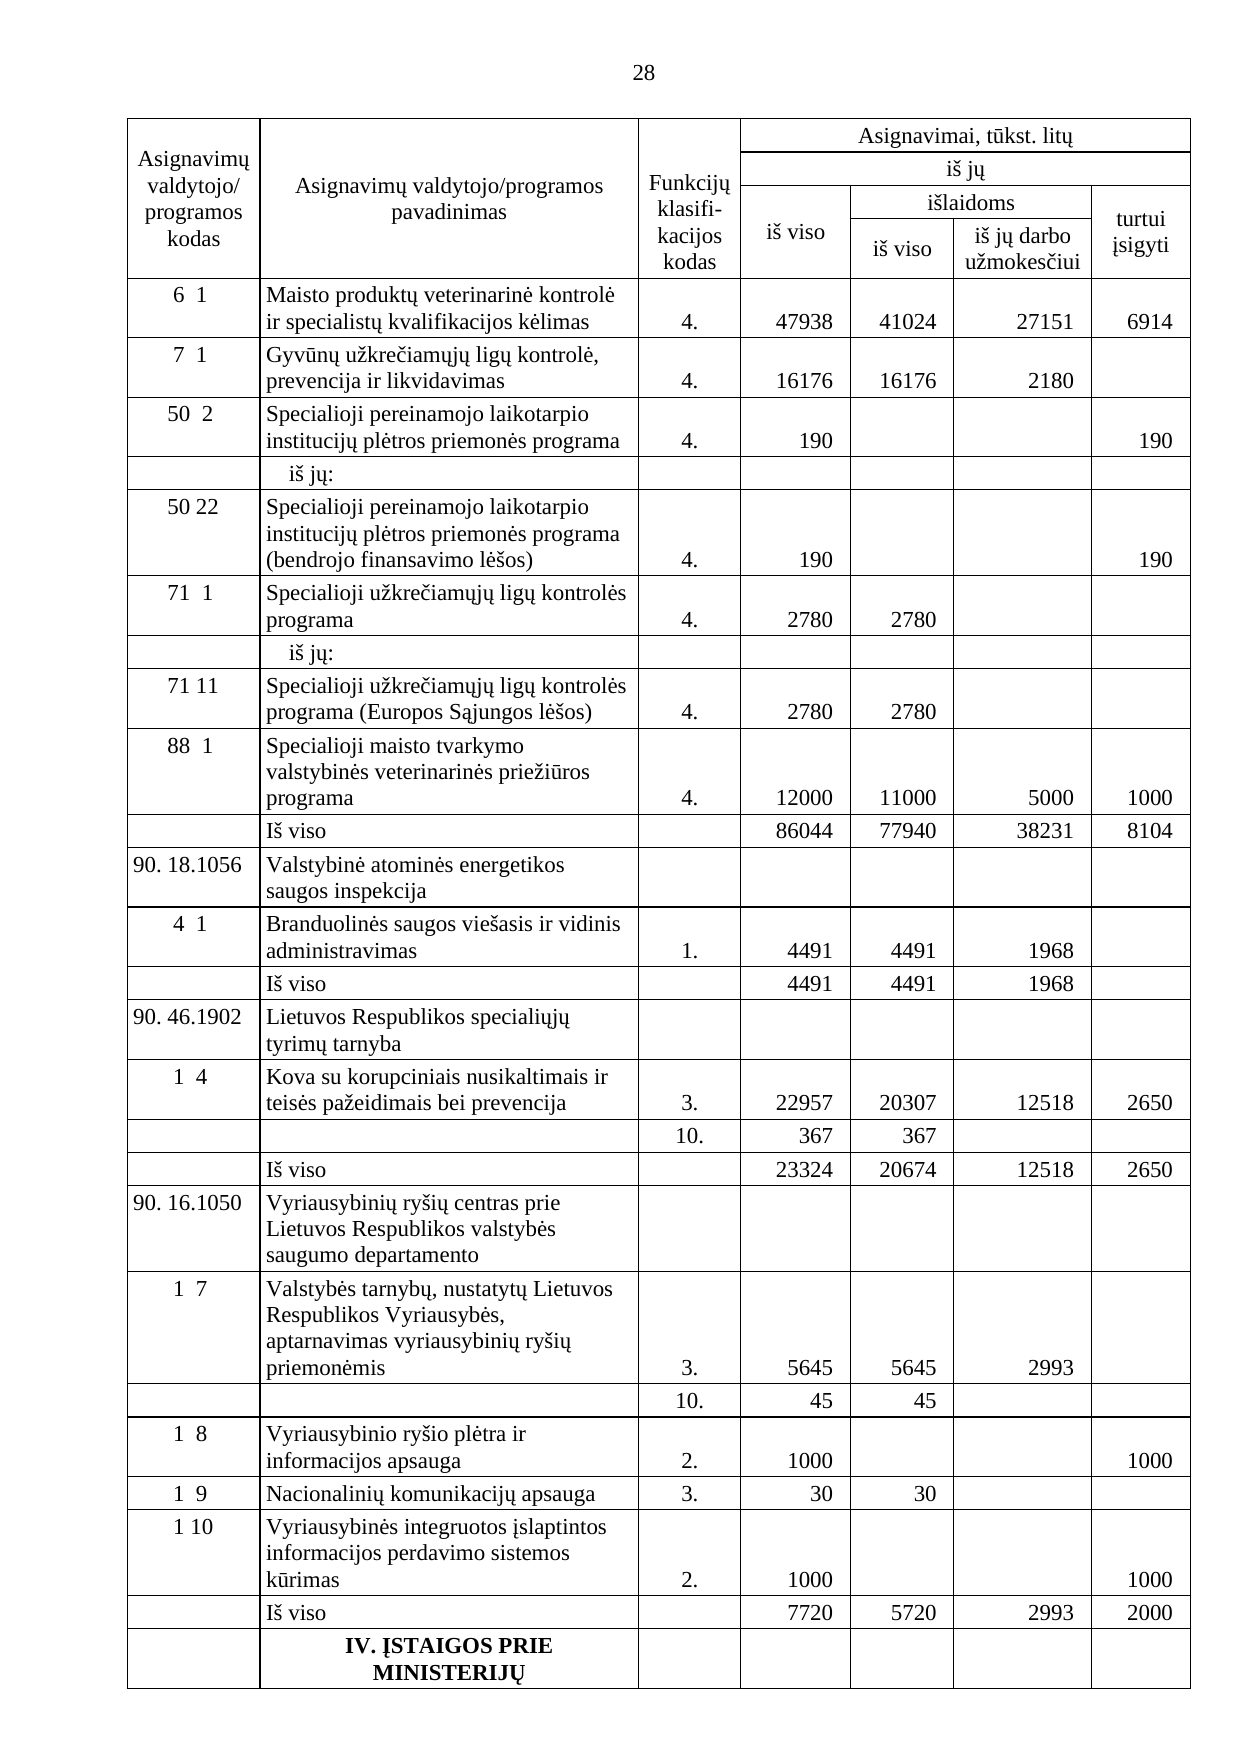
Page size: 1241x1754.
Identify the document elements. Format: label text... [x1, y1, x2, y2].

table_cell 20307 [851, 1060, 953, 1118]
table_cell 1 8 [128, 1418, 259, 1476]
table_cell [128, 1384, 259, 1416]
table_cell [1092, 576, 1190, 635]
table_cell [1092, 457, 1190, 489]
table_cell [851, 636, 953, 668]
table_cell [851, 398, 953, 456]
table_cell 190 [1092, 490, 1190, 575]
table_cell 1 4 [128, 1060, 259, 1118]
table_cell [128, 967, 259, 999]
table_cell 88 1 [128, 729, 259, 814]
table_cell [1092, 908, 1190, 966]
table_cell 23324 [741, 1153, 850, 1185]
table_cell [128, 1629, 259, 1688]
table_cell [851, 848, 953, 906]
table_cell 2. [639, 1510, 740, 1595]
table_cell [851, 1186, 953, 1271]
table_cell Lietuvos Respublikos specialiųjų tyrimų tarnyba [261, 1000, 638, 1059]
table_cell 4491 [851, 967, 953, 999]
table_cell 2780 [851, 576, 953, 635]
table_cell 2993 [954, 1272, 1091, 1383]
table_cell 3. [639, 1477, 740, 1509]
table_cell iš viso [851, 219, 953, 277]
table_cell 50 22 [128, 490, 259, 575]
table_cell [954, 457, 1091, 489]
table_cell 12518 [954, 1153, 1091, 1185]
table_cell 5645 [851, 1272, 953, 1383]
table_cell 190 [1092, 398, 1190, 456]
table_cell 90. 18.1056 [128, 848, 259, 906]
table_cell 5645 [741, 1272, 850, 1383]
table_cell 6914 [1092, 279, 1190, 337]
table_cell 90. 46.1902 [128, 1000, 259, 1059]
table_cell 50 2 [128, 398, 259, 456]
table_cell 4491 [741, 908, 850, 966]
table_cell Vyriausybinių ryšių centras prie Lietuvos Respublikos valstybės saugumo departamento [261, 1186, 638, 1271]
table_cell 1968 [954, 967, 1091, 999]
table_cell [954, 669, 1091, 728]
table_cell išlaidoms [851, 186, 1091, 218]
table_cell [639, 457, 740, 489]
table_cell iš jų: [261, 636, 638, 668]
table_cell [639, 967, 740, 999]
table_header Funkcijų klasifi­kacijos kodas [639, 119, 740, 277]
table_cell 190 [741, 490, 850, 575]
table_cell 1 7 [128, 1272, 259, 1383]
table_cell 77940 [851, 815, 953, 847]
table_cell [1092, 1384, 1190, 1416]
table_cell [1092, 1000, 1190, 1059]
table_cell 7720 [741, 1596, 850, 1628]
table_cell 2993 [954, 1596, 1091, 1628]
table_cell 1000 [741, 1418, 850, 1476]
table_cell 3. [639, 1272, 740, 1383]
table_cell 1000 [741, 1510, 850, 1595]
table_cell [741, 1629, 850, 1688]
table_cell [851, 490, 953, 575]
table_cell [741, 848, 850, 906]
table_cell 86044 [741, 815, 850, 847]
table_cell [954, 1629, 1091, 1688]
table_cell 5000 [954, 729, 1091, 814]
table_cell Iš viso [261, 815, 638, 847]
table_cell 2000 [1092, 1596, 1190, 1628]
table_cell [954, 1186, 1091, 1271]
table_cell Kova su korupciniais nusikaltimais ir teisės pažeidimais bei prevencija [261, 1060, 638, 1118]
table_cell [128, 636, 259, 668]
table_cell [639, 1596, 740, 1628]
table_cell iš jų: [261, 457, 638, 489]
table_cell 1000 [1092, 729, 1190, 814]
table_cell 1000 [1092, 1418, 1190, 1476]
table_cell iš viso [741, 186, 850, 277]
table_cell [1092, 1272, 1190, 1383]
table_cell 4. [639, 338, 740, 397]
table_cell [639, 1629, 740, 1688]
table_cell 2780 [851, 669, 953, 728]
table_cell 5720 [851, 1596, 953, 1628]
table_cell 90. 16.1050 [128, 1186, 259, 1271]
table_cell [954, 848, 1091, 906]
table_cell Nacionalinių komunikacijų apsauga [261, 1477, 638, 1509]
table_cell 11000 [851, 729, 953, 814]
table_cell [639, 848, 740, 906]
table_cell 45 [851, 1384, 953, 1416]
table_cell [639, 636, 740, 668]
table_header Asignavimai, tūkst. litų [741, 119, 1190, 151]
table_cell [128, 1596, 259, 1628]
table_cell [1092, 1120, 1190, 1152]
table_cell 71 11 [128, 669, 259, 728]
table_cell iš jų darbo užmokesčiui [954, 219, 1091, 277]
table_cell 47938 [741, 279, 850, 337]
table_cell Iš viso [261, 1153, 638, 1185]
table_cell [261, 1120, 638, 1152]
table_cell 367 [851, 1120, 953, 1152]
table_cell [639, 1186, 740, 1271]
table_cell [954, 636, 1091, 668]
table_cell 4. [639, 576, 740, 635]
table_cell [851, 1629, 953, 1688]
table_cell Valstybinė atominės energetikos saugos inspekcija [261, 848, 638, 906]
table_cell 2650 [1092, 1153, 1190, 1185]
table_cell IV. ĮSTAIGOS PRIE MINISTERIJŲ [261, 1629, 638, 1688]
table_cell 4 1 [128, 908, 259, 966]
table_cell [1092, 1477, 1190, 1509]
table_cell [851, 457, 953, 489]
table_cell [261, 1384, 638, 1416]
table_cell 1968 [954, 908, 1091, 966]
table_cell [954, 576, 1091, 635]
table_cell 2180 [954, 338, 1091, 397]
table_cell [741, 457, 850, 489]
table_cell [1092, 967, 1190, 999]
table_cell 3. [639, 1060, 740, 1118]
table_cell 10. [639, 1120, 740, 1152]
table_cell 4. [639, 279, 740, 337]
table_cell [851, 1000, 953, 1059]
table_header Asignavimų valdytojo/programos pavadinimas [261, 119, 638, 277]
table_cell 2780 [741, 669, 850, 728]
table_cell iš jų [741, 153, 1190, 184]
table_cell 4. [639, 669, 740, 728]
table_cell [741, 1000, 850, 1059]
table_cell [639, 1153, 740, 1185]
table_cell 12518 [954, 1060, 1091, 1118]
table_cell 1. [639, 908, 740, 966]
table_cell [1092, 669, 1190, 728]
table_cell 6 1 [128, 279, 259, 337]
table_cell Specialioji užkrečiamųjų ligų kontrolės programa [261, 576, 638, 635]
table_cell Iš viso [261, 967, 638, 999]
table_cell [1092, 1186, 1190, 1271]
table_cell 4. [639, 490, 740, 575]
table_cell 38231 [954, 815, 1091, 847]
table_cell 45 [741, 1384, 850, 1416]
table_cell 4. [639, 729, 740, 814]
table_cell 12000 [741, 729, 850, 814]
table_cell 1000 [1092, 1510, 1190, 1595]
table_cell Specialioji užkrečiamųjų ligų kontrolės programa (Europos Sąjungos lėšos) [261, 669, 638, 728]
table_cell Vyriausybinės integruotos įslaptintos informacijos perdavimo sistemos kūrimas [261, 1510, 638, 1595]
table_cell [1092, 636, 1190, 668]
table_cell [741, 1186, 850, 1271]
table_cell [639, 1000, 740, 1059]
table_cell Maisto produktų veterinarinė kontrolė ir specialistų kvalifikacijos kėlimas [261, 279, 638, 337]
table_cell 2. [639, 1418, 740, 1476]
table_cell 2650 [1092, 1060, 1190, 1118]
table_cell [128, 457, 259, 489]
table_cell [128, 1120, 259, 1152]
table_cell 8104 [1092, 815, 1190, 847]
table_cell 30 [741, 1477, 850, 1509]
table_cell Specialioji pereinamojo laikotarpio institucijų plėtros priemonės programa (bendrojo finansavimo lėšos) [261, 490, 638, 575]
table_cell 30 [851, 1477, 953, 1509]
table_cell [128, 1153, 259, 1185]
table_cell 4. [639, 398, 740, 456]
table_cell [954, 398, 1091, 456]
table_header Asignavimų valdytojo/ programos kodas [128, 119, 259, 277]
table_cell [954, 1418, 1091, 1476]
table_cell 1 9 [128, 1477, 259, 1509]
table_cell 4491 [741, 967, 850, 999]
table_cell 2780 [741, 576, 850, 635]
table_cell Valstybės tarnybų, nustatytų Lietuvos Respublikos Vyriausybės, aptarnavimas vyriausybinių ryšių priemonėmis [261, 1272, 638, 1383]
table_cell Gyvūnų užkrečiamųjų ligų kontrolė, prevencija ir likvidavimas [261, 338, 638, 397]
table_cell 41024 [851, 279, 953, 337]
table_cell 71 1 [128, 576, 259, 635]
table_cell Branduolinės saugos viešasis ir vidinis administravimas [261, 908, 638, 966]
table_cell 22957 [741, 1060, 850, 1118]
table_cell Vyriausybinio ryšio plėtra ir informacijos apsauga [261, 1418, 638, 1476]
table_cell [851, 1510, 953, 1595]
table_cell turtui įsigyti [1092, 186, 1190, 277]
table_cell 7 1 [128, 338, 259, 397]
table_cell [128, 815, 259, 847]
table_cell [1092, 338, 1190, 397]
table_cell [851, 1418, 953, 1476]
table_cell Iš viso [261, 1596, 638, 1628]
table_cell [954, 1000, 1091, 1059]
table_cell [954, 490, 1091, 575]
table_cell 27151 [954, 279, 1091, 337]
table_cell 16176 [851, 338, 953, 397]
table_cell 20674 [851, 1153, 953, 1185]
table_cell [954, 1384, 1091, 1416]
table_cell [954, 1477, 1091, 1509]
table_cell 10. [639, 1384, 740, 1416]
table_cell 1 10 [128, 1510, 259, 1595]
table_cell 16176 [741, 338, 850, 397]
table_cell 190 [741, 398, 850, 456]
table_cell [639, 815, 740, 847]
table_cell Specialioji maisto tvarkymo valstybinės veterinarinės priežiūros programa [261, 729, 638, 814]
table_cell [954, 1120, 1091, 1152]
table_cell 367 [741, 1120, 850, 1152]
table_cell 4491 [851, 908, 953, 966]
table_cell [741, 636, 850, 668]
table_cell Specialioji pereinamojo laikotarpio institucijų plėtros priemonės programa [261, 398, 638, 456]
table_cell [1092, 848, 1190, 906]
table_cell [1092, 1629, 1190, 1688]
table_cell [954, 1510, 1091, 1595]
